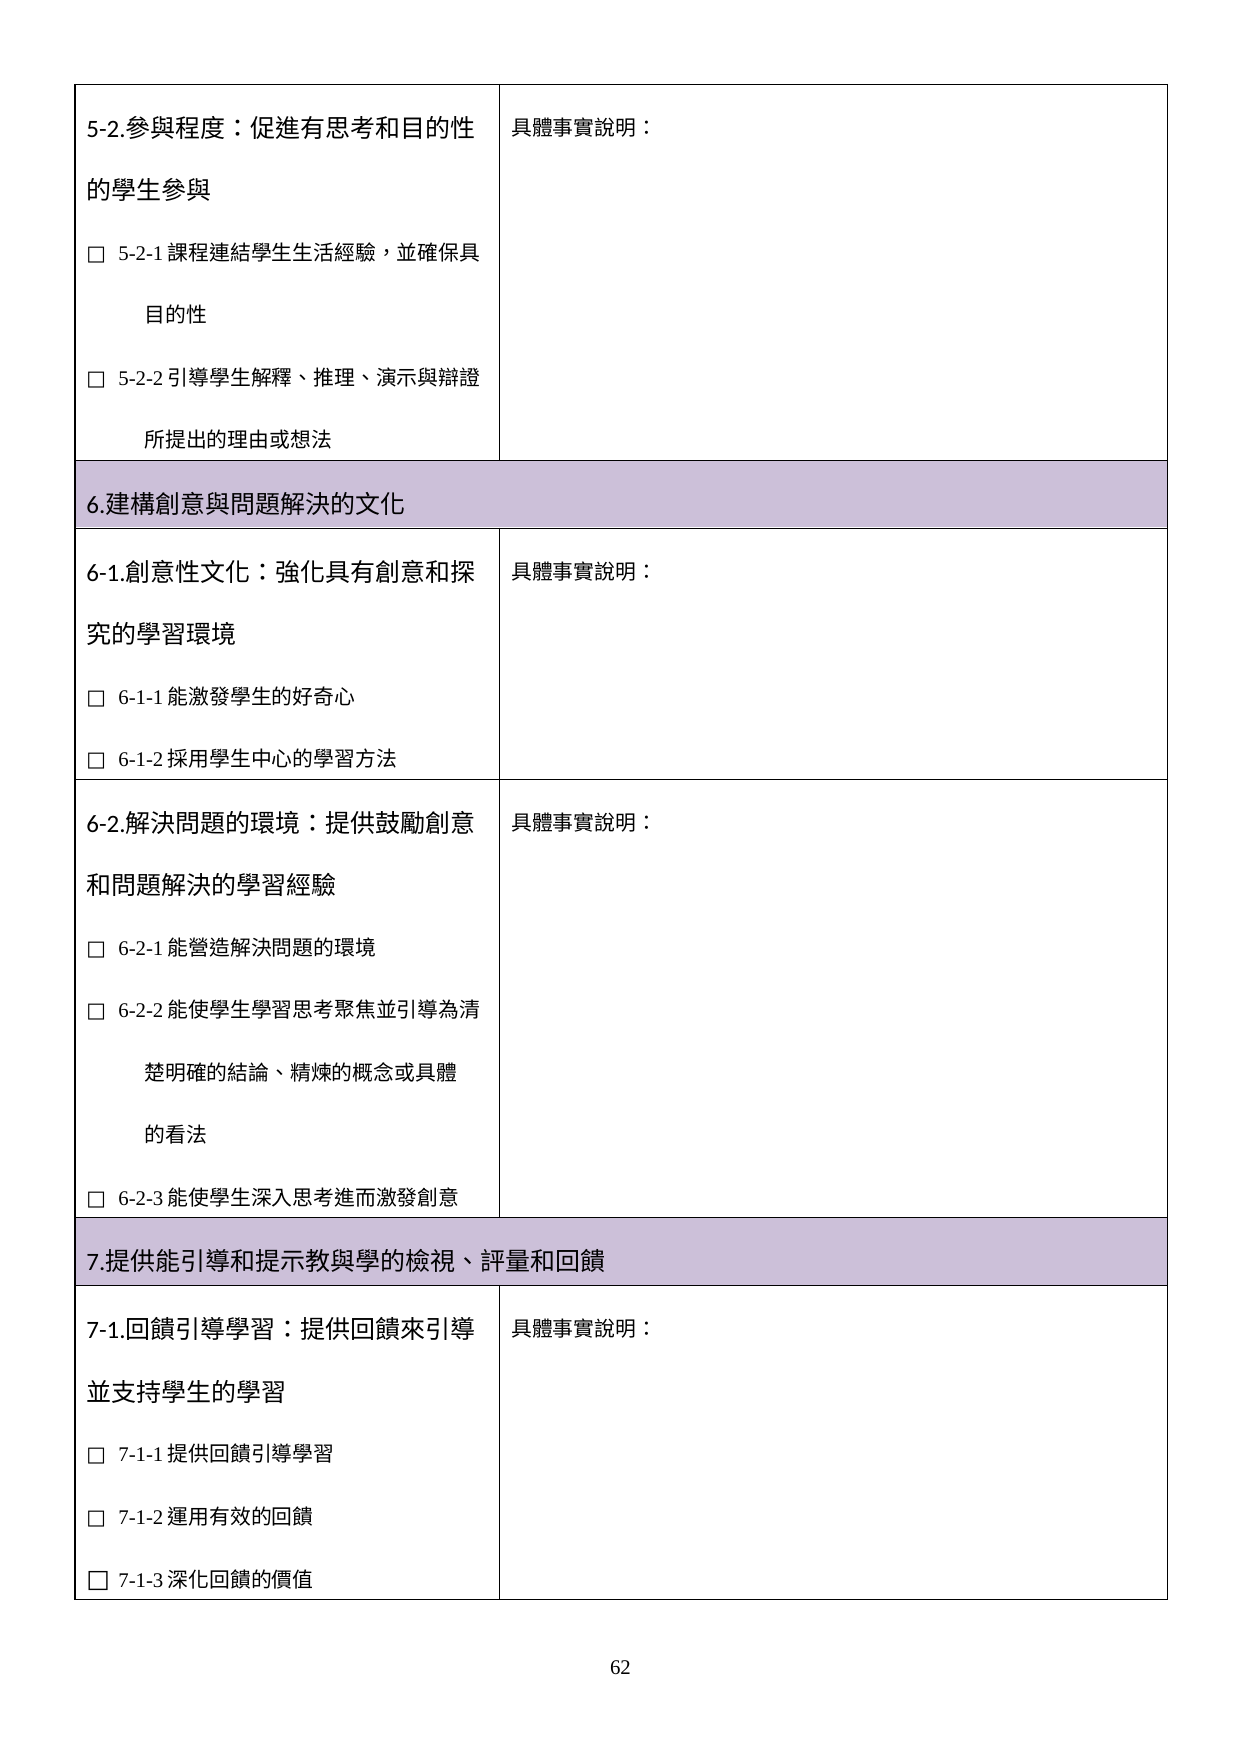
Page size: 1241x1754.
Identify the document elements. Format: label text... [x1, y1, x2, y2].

table_cell 6.建構創意與問題解決的文化 [76, 461, 1167, 527]
table_cell 7-1.回饋引導學習：提供回饋來引導並支持學生的學習 7-1-1提供回饋引導學習 7-1-2運用有效的回饋 7-1-3深化回饋的價值 [76, 1286, 499, 1598]
table_cell 具體事實說明： [500, 529, 1167, 778]
table_cell 6-1.創意性文化：強化具有創意和探究的學習環境 6-1-1能激發學生的好奇心 6-1-2採用學生中心的學習方法 [76, 529, 499, 778]
table_cell 7.提供能引導和提示教與學的檢視、評量和回饋 [76, 1218, 1167, 1285]
table_cell 具體事實說明： [500, 1286, 1167, 1598]
table_cell 6-2.解決問題的環境：提供鼓勵創意和問題解決的學習經驗 6-2-1能營造解決問題的環境 6-2-2能使學生學習思考聚焦並引導為清 楚明確的結論、精煉的概念或具體 的看法 6-2-3能使學生深入思考進而激發創意 [76, 780, 499, 1217]
table_cell 具體事實說明： [500, 85, 1167, 460]
table_cell 5-2.參與程度：促進有思考和目的性的學生參與 5-2-1課程連結學生生活經驗，並確保具 目的性 5-2-2引導學生解釋、推理、演示與辯證 所提出的理由或想法 [76, 85, 499, 460]
table_cell 具體事實說明： [500, 780, 1167, 1217]
